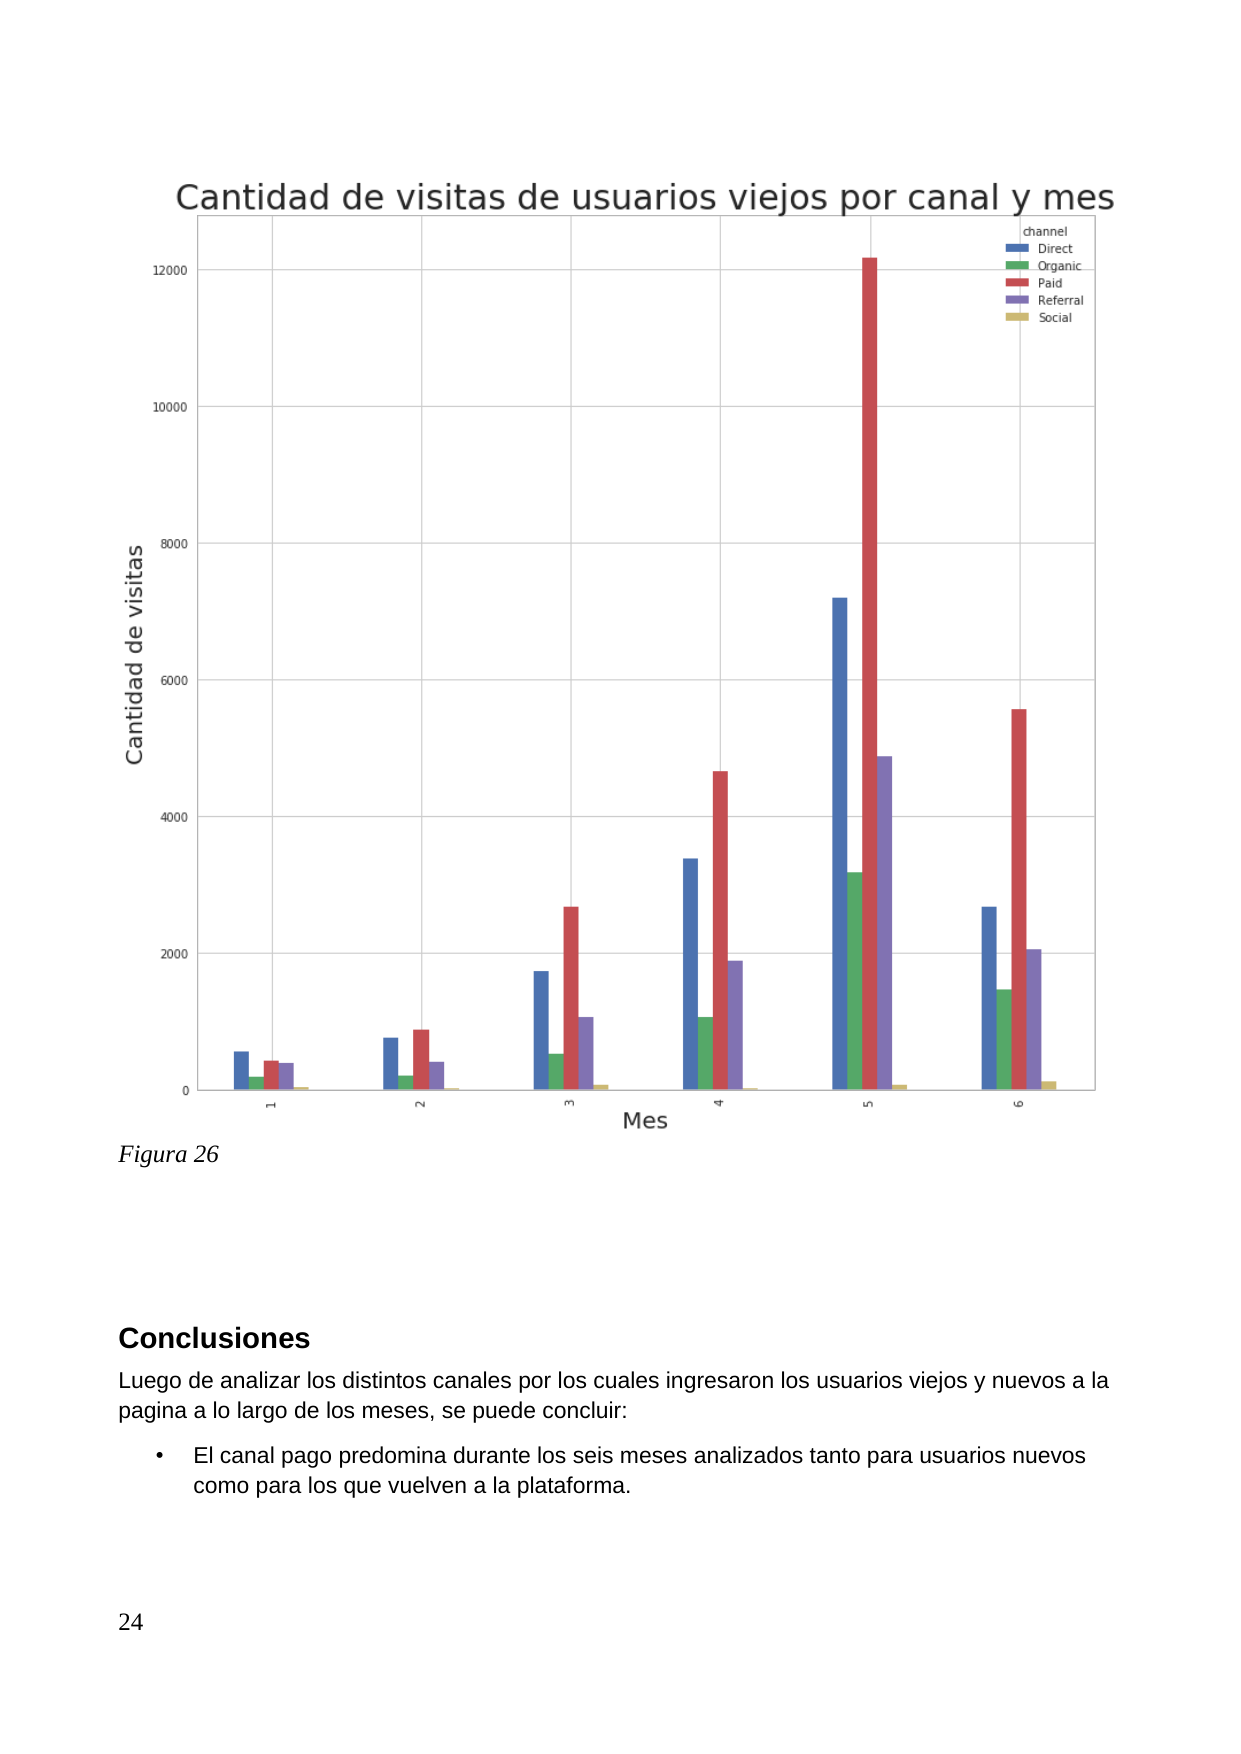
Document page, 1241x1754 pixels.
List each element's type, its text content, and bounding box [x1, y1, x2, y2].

text Luego de analizar los distintos canales por los cuales ingresaron los usuarios viejos y nuevos a la pagina a lo largo de los meses, se puede concluir: [118, 1367, 1122, 1423]
text Figura 26 [118, 1140, 1122, 1168]
list El canal pago predomina durante los seis meses analizados tanto para usuarios nuevos como para los que vuelven a la plataforma. [156, 1442, 1122, 1498]
subtitle Conclusiones [118, 1321, 1122, 1354]
picture [118, 175, 1123, 1140]
